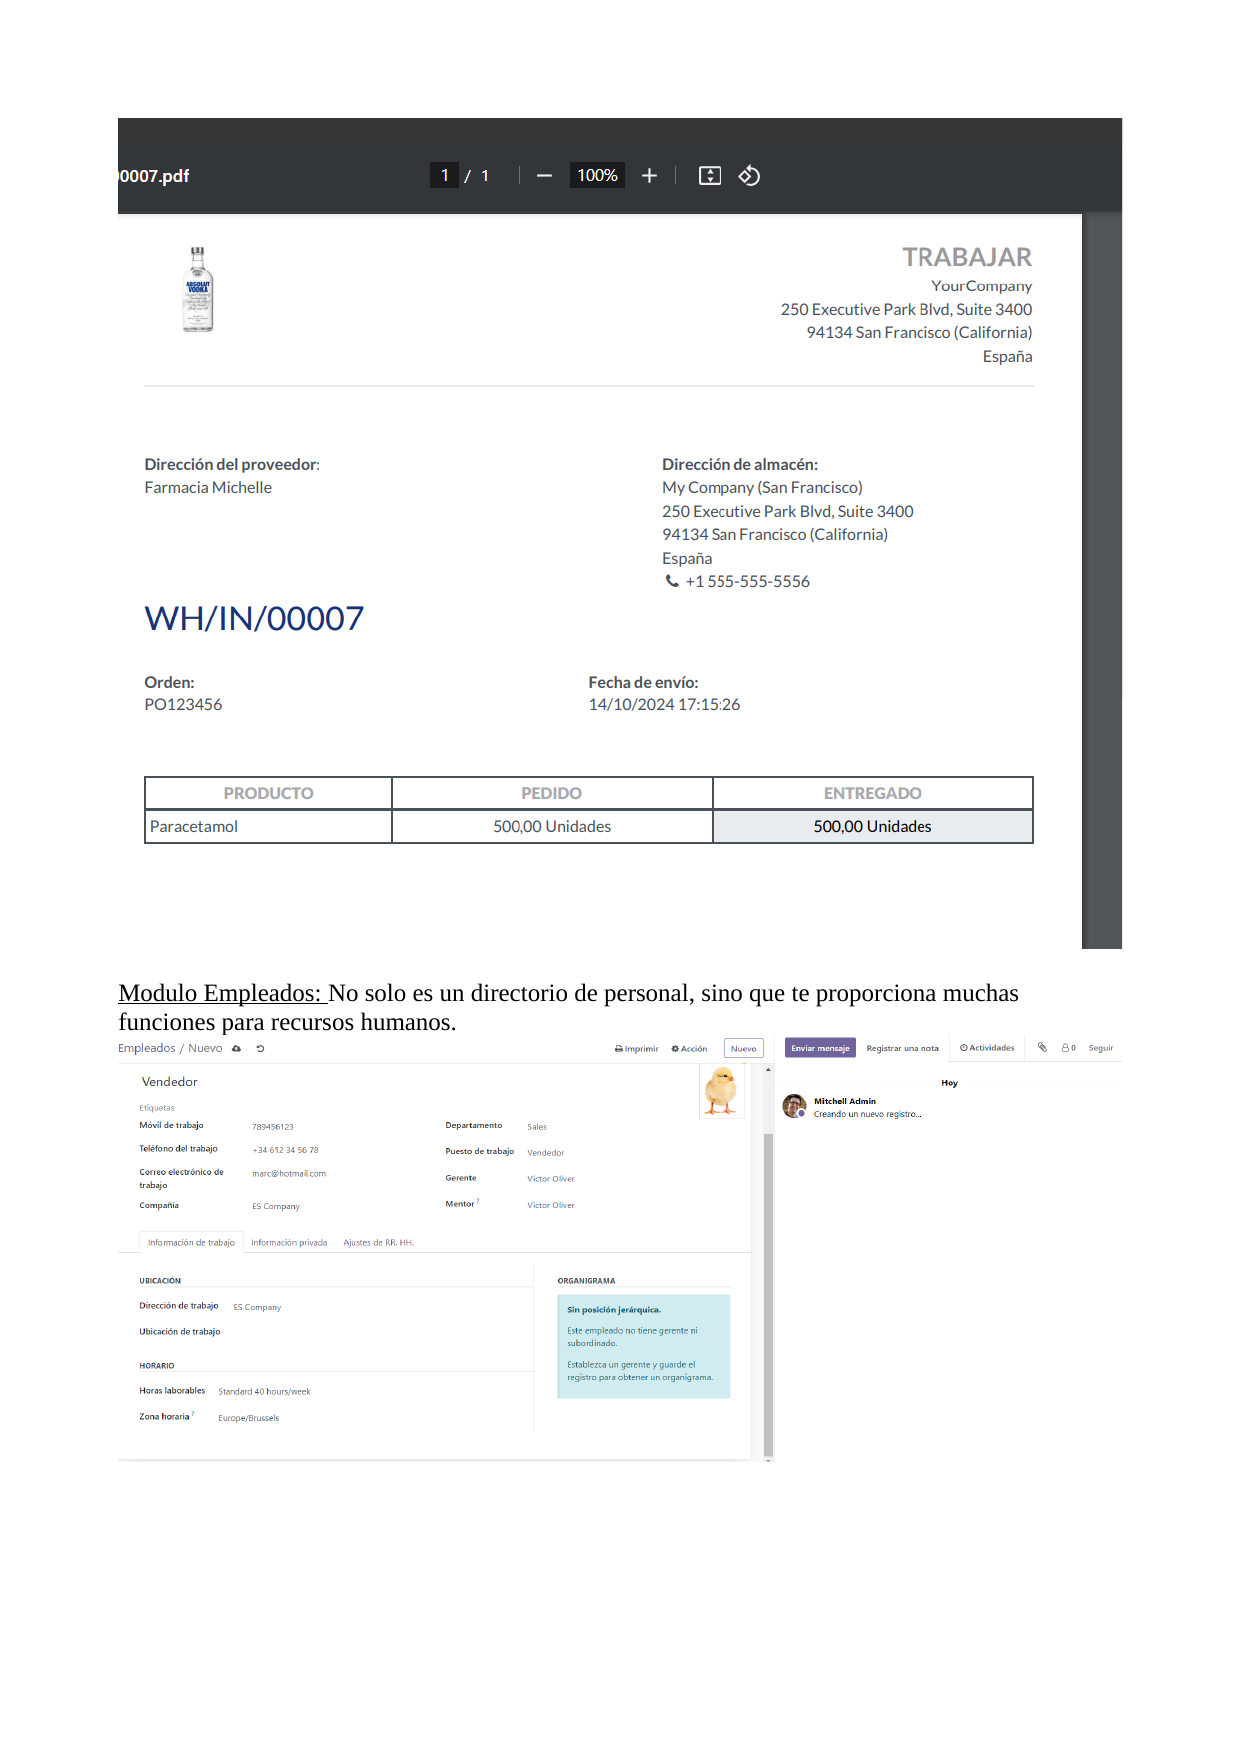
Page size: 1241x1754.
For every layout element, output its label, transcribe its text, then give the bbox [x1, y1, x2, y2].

picture [118, 1035, 1123, 1462]
text Modulo Empleados: No solo es un directorio de personal, sino que te proporciona muchas funciones para recursos humanos. [118, 978, 1122, 1035]
picture [118, 118, 1123, 949]
